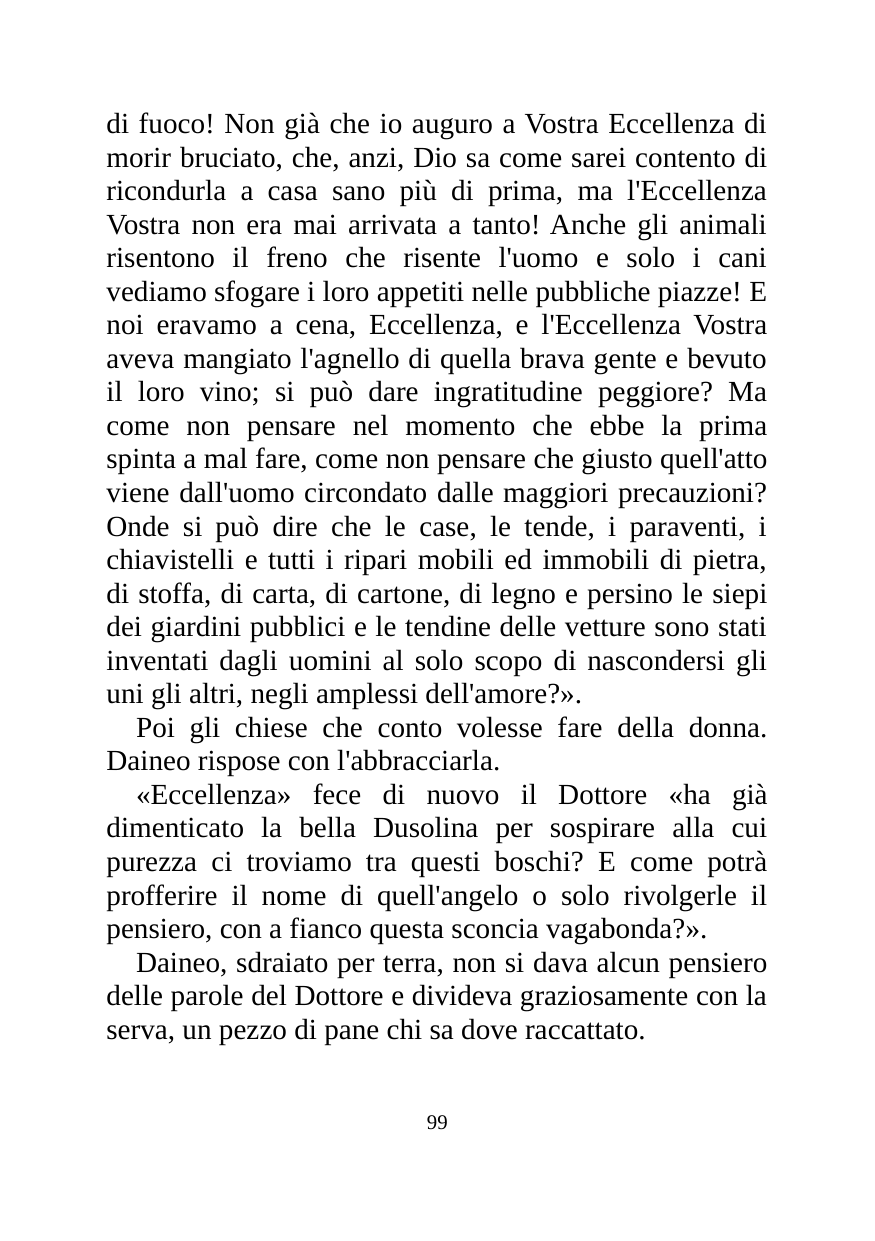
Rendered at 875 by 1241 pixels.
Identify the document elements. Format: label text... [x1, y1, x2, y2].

text di fuoco! Non già che io auguro a Vostra Eccellenza di morir bruciato, che, anzi, Dio sa come sarei contento di ricondurla a casa sano più di prima, ma l'Eccellenza Vostra non era mai arrivata a tanto! Anche gli animali risentono il freno che risente l'uomo e solo i cani vediamo sfogare i loro appetiti nelle pubbliche piazze! E noi eravamo a cena, Eccellenza, e l'Eccellenza Vostra aveva mangiato l'agnello di quella brava gente e bevuto il loro vino; si può dare ingratitudine peggiore? Ma come non pensare nel momento che ebbe la prima spinta a mal fare, come non pensare che giusto quell'atto viene dall'uomo circondato dalle maggiori precauzioni? Onde si può dire che le case, le tende, i paraventi, i chiavistelli e tutti i ripari mobili ed immobili di pietra, di stoffa, di carta, di cartone, di legno e persino le siepi dei giardini pubblici e le tendine delle vetture sono stati inventati dagli uomini al solo scopo di nascondersi gli uni gli altri, negli amplessi dell'amore?». [106, 106, 768, 710]
text «Eccellenza» fece di nuovo il Dottore «ha già dimenticato la bella Dusolina per sospirare alla cui purezza ci troviamo tra questi boschi? E come potrà profferire il nome di quell'angelo o solo rivolgerle il pensiero, con a fianco questa sconcia vagabonda?». [106, 777, 768, 945]
text Daineo, sdraiato per terra, non si dava alcun pensiero delle parole del Dottore e divideva graziosamente con la serva, un pezzo di pane chi sa dove raccattato. [106, 945, 768, 1045]
text Poi gli chiese che conto volesse fare della donna. Daineo rispose con l'abbracciarla. [106, 710, 768, 777]
